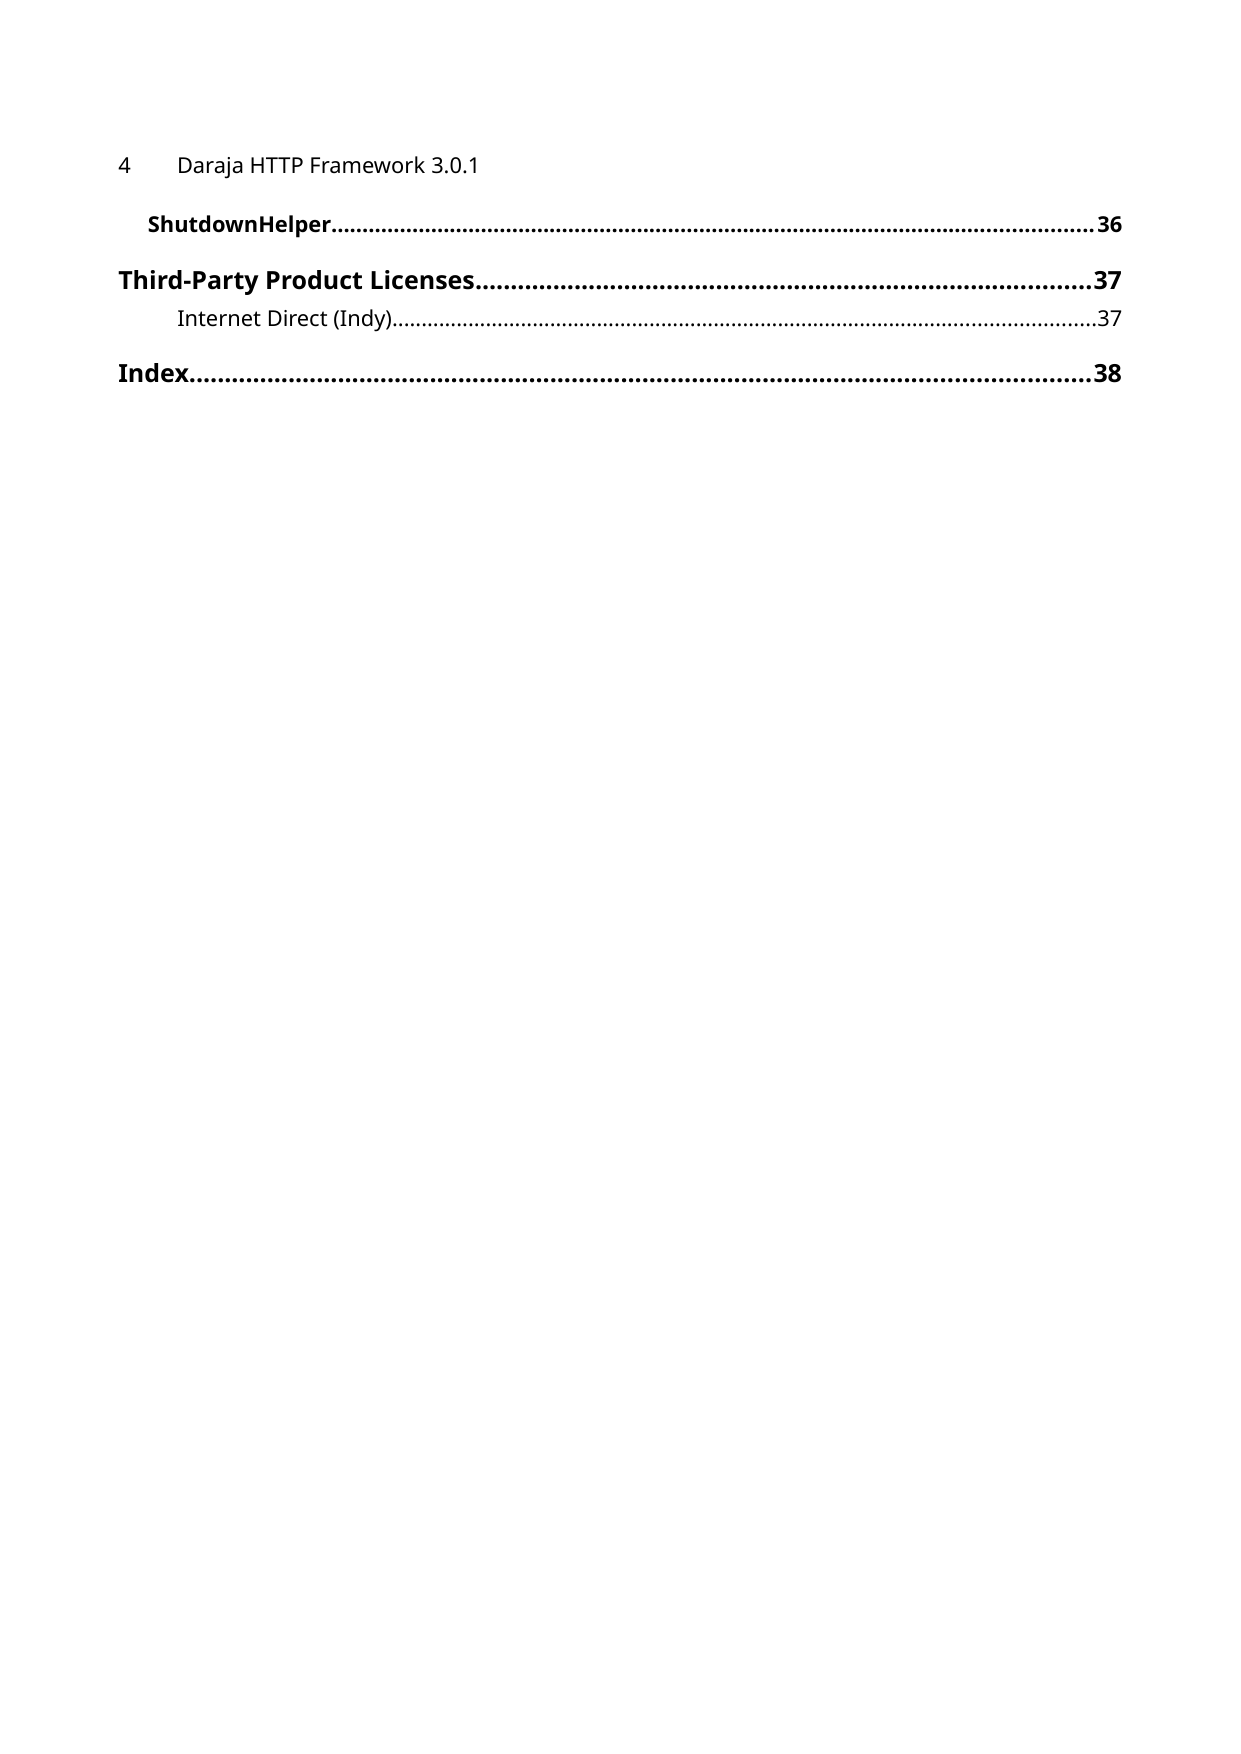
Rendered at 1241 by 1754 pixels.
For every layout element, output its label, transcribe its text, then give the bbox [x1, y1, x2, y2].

text Index 38 [118, 356, 1122, 390]
text ShutdownHelper 36 [148, 209, 1122, 239]
text Internet Direct (Indy) 37 [177, 303, 1122, 332]
text Third-Party Product Licenses 37 [118, 263, 1122, 297]
